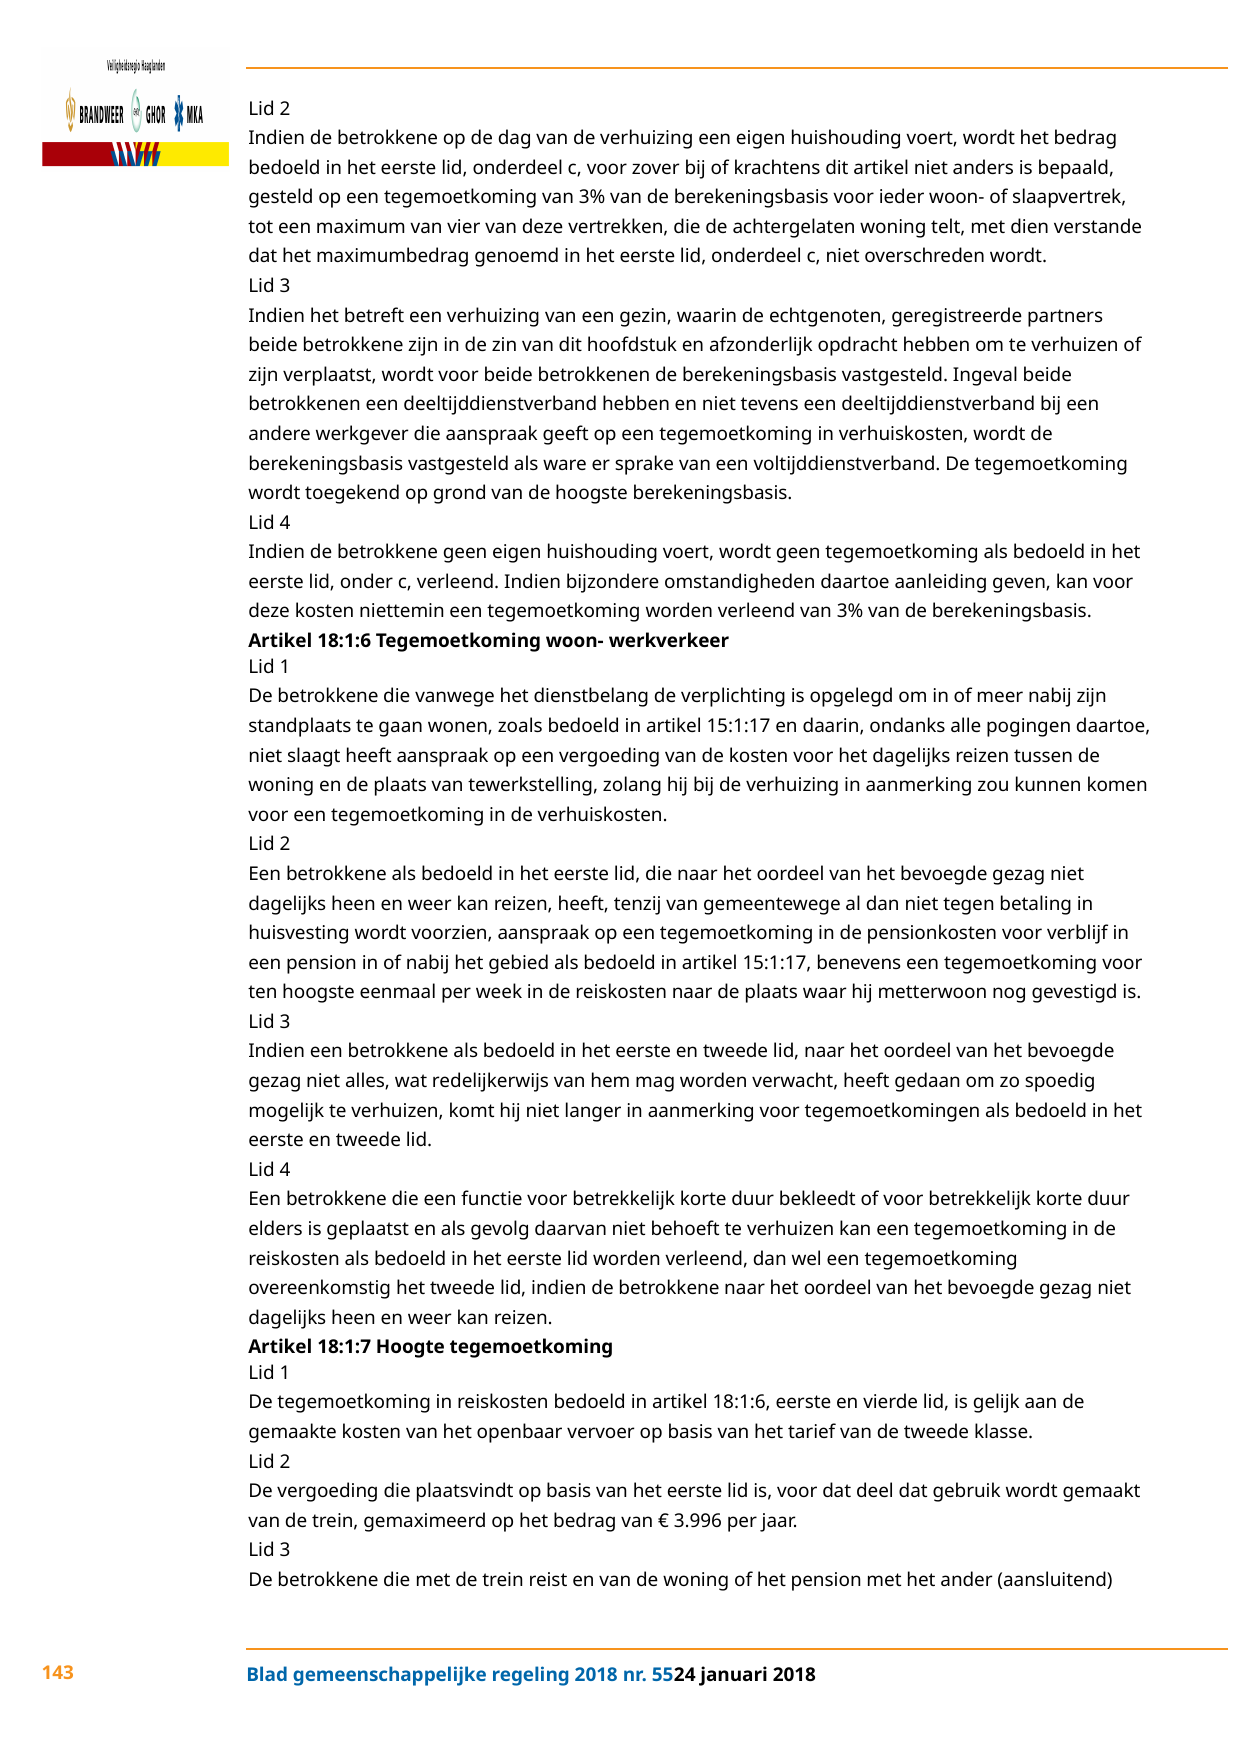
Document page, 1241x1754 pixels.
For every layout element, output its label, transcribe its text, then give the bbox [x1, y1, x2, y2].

text Artikel 18:1:6 Tegemoetkoming woon- werkverkeer [248, 627, 1152, 653]
text Indien het betreft een verhuizing van een gezin, waarin de echtgenoten, geregistreerde partners beide betrokkene zijn in de zin van dit hoofdstuk en afzonderlijk opdracht hebben om te verhuizen of zijn verplaatst, wordt voor beide betrokkenen de berekeningsbasis vastgesteld. Ingeval beide betrokkenen een deeltijddienstverband hebben en niet tevens een deeltijddienstverband bij een andere werkgever die aanspraak geeft op een tegemoetkoming in verhuiskosten, wordt de berekeningsbasis vastgesteld als ware er sprake van een voltijddienstverband. De tegemoetkoming wordt toegekend op grond van de hoogste berekeningsbasis. [248, 302, 1152, 505]
text Lid 3 [248, 1008, 1152, 1034]
text Indien een betrokkene als bedoeld in het eerste en tweede lid, naar het oordeel van het bevoegde gezag niet alles, wat redelijkerwijs van hem mag worden verwacht, heeft gedaan om zo spoedig mogelijk te verhuizen, komt hij niet langer in aanmerking voor tegemoetkomingen als bedoeld in het eerste en tweede lid. [248, 1038, 1152, 1152]
text De betrokkene die met de trein reist en van de woning of het pension met het ander (aansluitend) [248, 1566, 1152, 1592]
picture [41, 47, 231, 172]
text Indien de betrokkene op de dag van de verhuizing een eigen huishouding voert, wordt het bedrag bedoeld in het eerste lid, onderdeel c, voor zover bij of krachtens dit artikel niet anders is bepaald, gesteld op een tegemoetkoming van 3% van de berekeningsbasis voor ieder woon- of slaapvertrek, tot een maximum van vier van deze vertrekken, die de achtergelaten woning telt, met dien verstande dat het maximumbedrag genoemd in het eerste lid, onderdeel c, niet overschreden wordt. [248, 124, 1152, 268]
text Lid 3 [248, 1537, 1152, 1562]
text Lid 2 [248, 831, 1152, 856]
text Een betrokkene die een functie voor betrekkelijk korte duur bekleedt of voor betrekkelijk korte duur elders is geplaatst en als gevolg daarvan niet behoeft te verhuizen kan een tegemoetkoming in de reiskosten als bedoeld in het eerste lid worden verleend, dan wel een tegemoetkoming overeenkomstig het tweede lid, indien de betrokkene naar het oordeel van het bevoegde gezag niet dagelijks heen en weer kan reizen. [248, 1186, 1152, 1329]
text Lid 4 [248, 1156, 1152, 1182]
text Indien de betrokkene geen eigen huishouding voert, wordt geen tegemoetkoming als bedoeld in het eerste lid, onder c, verleend. Indien bijzondere omstandigheden daartoe aanleiding geven, kan voor deze kosten niettemin een tegemoetkoming worden verleend van 3% van de berekeningsbasis. [248, 538, 1152, 623]
text Lid 1 [248, 1359, 1152, 1385]
text Lid 3 [248, 272, 1152, 298]
text De betrokkene die vanwege het dienstbelang de verplichting is opgelegd om in of meer nabij zijn standplaats te gaan wonen, zoals bedoeld in artikel 15:1:17 en daarin, ondanks alle pogingen daartoe, niet slaagt heeft aanspraak op een vergoeding van de kosten voor het dagelijks reizen tussen de woning en de plaats van tewerkstelling, zolang hij bij de verhuizing in aanmerking zou kunnen komen voor een tegemoetkoming in de verhuiskosten. [248, 683, 1152, 827]
text Lid 2 [248, 1448, 1152, 1474]
text Lid 2 [248, 95, 1152, 121]
text Een betrokkene als bedoeld in het eerste lid, die naar het oordeel van het bevoegde gezag niet dagelijks heen en weer kan reizen, heeft, tenzij van gemeentewege al dan niet tegen betaling in huisvesting wordt voorzien, aanspraak op een tegemoetkoming in de pensionkosten voor verblijf in een pension in of nabij het gebied als bedoeld in artikel 15:1:17, benevens een tegemoetkoming voor ten hoogste eenmaal per week in de reiskosten naar de plaats waar hij metterwoon nog gevestigd is. [248, 860, 1152, 1004]
text Lid 4 [248, 509, 1152, 535]
text De vergoeding die plaatsvindt op basis van het eerste lid is, voor dat deel dat gebruik wordt gemaakt van de trein, gemaximeerd op het bedrag van € 3.996 per jaar. [248, 1477, 1152, 1533]
text De tegemoetkoming in reiskosten bedoeld in artikel 18:1:6, eerste en vierde lid, is gelijk aan de gemaakte kosten van het openbaar vervoer op basis van het tarief van de tweede klasse. [248, 1389, 1152, 1444]
text Artikel 18:1:7 Hoogte tegemoetkoming [248, 1333, 1152, 1359]
text Lid 1 [248, 653, 1152, 679]
